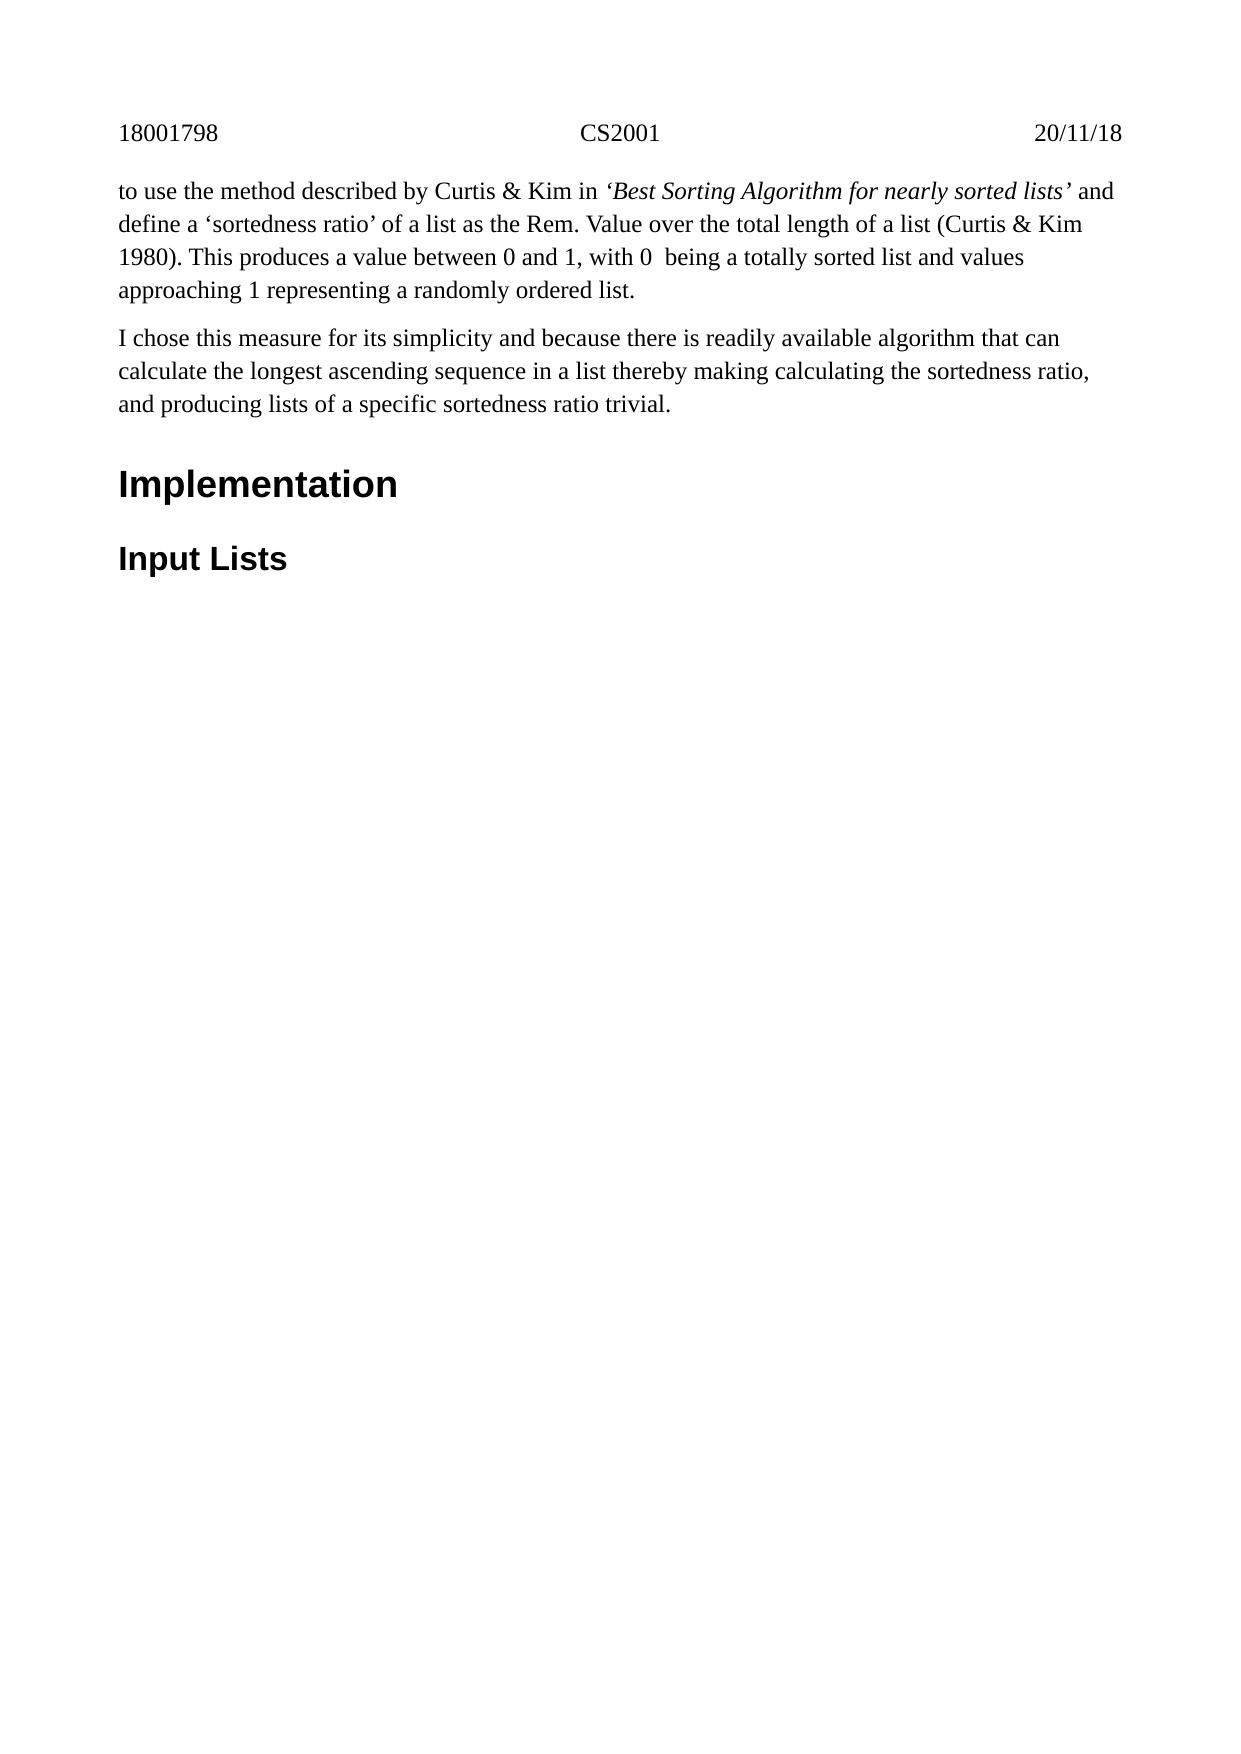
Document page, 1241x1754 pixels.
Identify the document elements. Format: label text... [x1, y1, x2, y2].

text I chose this measure for its simplicity and because there is readily available algorithm that can calculate the longest ascending sequence in a list thereby making calculating the sortedness ratio, and producing lists of a specific sortedness ratio trivial. [118, 323, 1122, 418]
subtitle Implementation [118, 462, 1122, 505]
subtitle Input Lists [118, 539, 1122, 577]
text to use the method described by Curtis & Kim in ‘Best Sorting Algorithm for nearly sorted lists’ and define a ‘sortedness ratio’ of a list as the Rem. Value over the total length of a list (Curtis & Kim 1980). This produces a value between 0 and 1, with 0 being a totally sorted list and values approaching 1 representing a randomly ordered list. [118, 176, 1122, 304]
